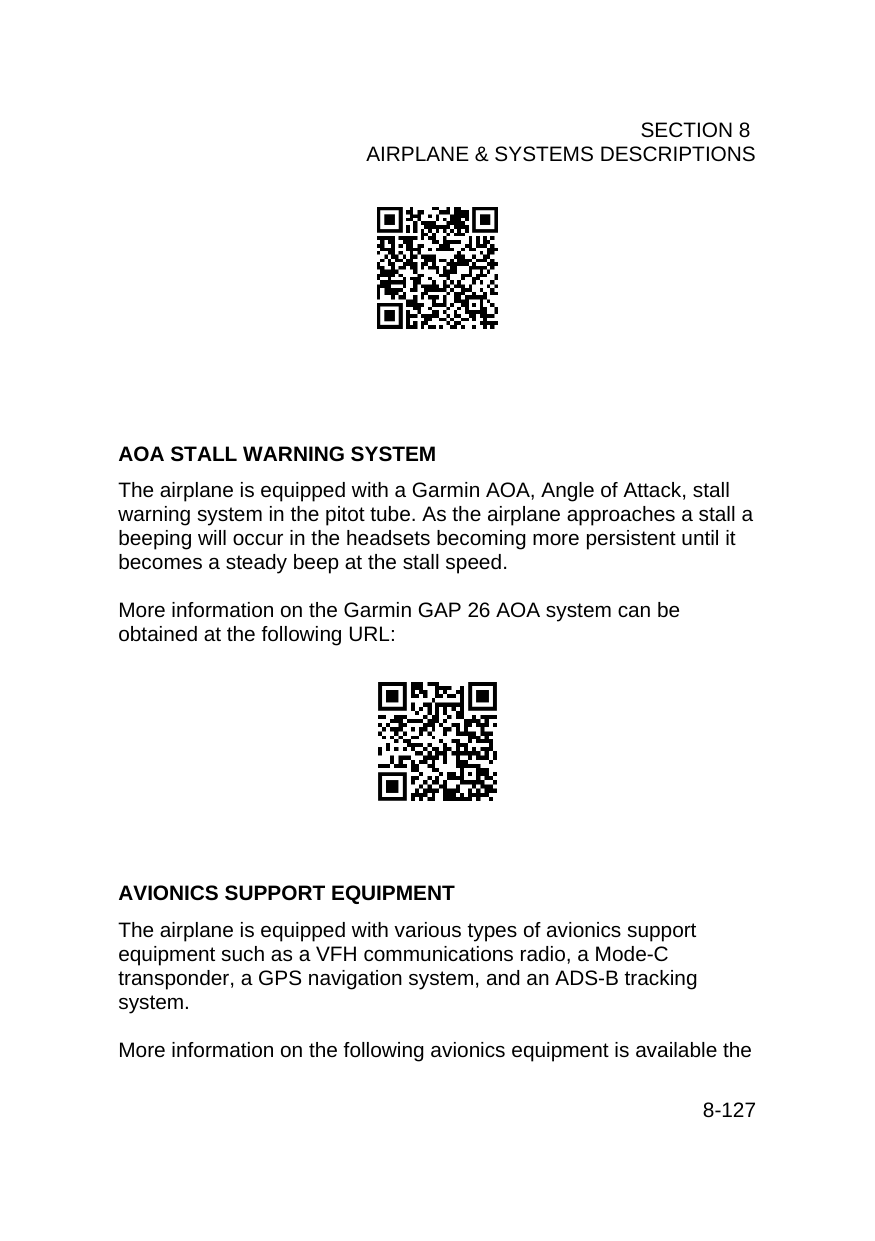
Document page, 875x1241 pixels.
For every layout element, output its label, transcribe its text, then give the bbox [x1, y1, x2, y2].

picture [365, 196, 509, 340]
subtitle AOA STALL WARNING SYSTEM [118, 442, 756, 466]
text More information on the following avionics equipment is available the [118, 1037, 756, 1061]
text The airplane is equipped with a Garmin AOA, Angle of Attack, stall warning system in the pitot tube. As the airplane approaches a stall a beeping will occur in the headsets becoming more persistent until it becomes a steady beep at the stall speed. [118, 478, 756, 574]
text The airplane is equipped with various types of avionics support equipment such as a VFH communications radio, a Mode-C transponder, a GPS navigation system, and an ADS-B tracking system. [118, 918, 756, 1013]
picture [365, 670, 509, 813]
text More information on the Garmin GAP 26 AOA system can be obtained at the following URL: [118, 598, 756, 646]
subtitle AVIONICS SUPPORT EQUIPMENT [118, 881, 756, 905]
